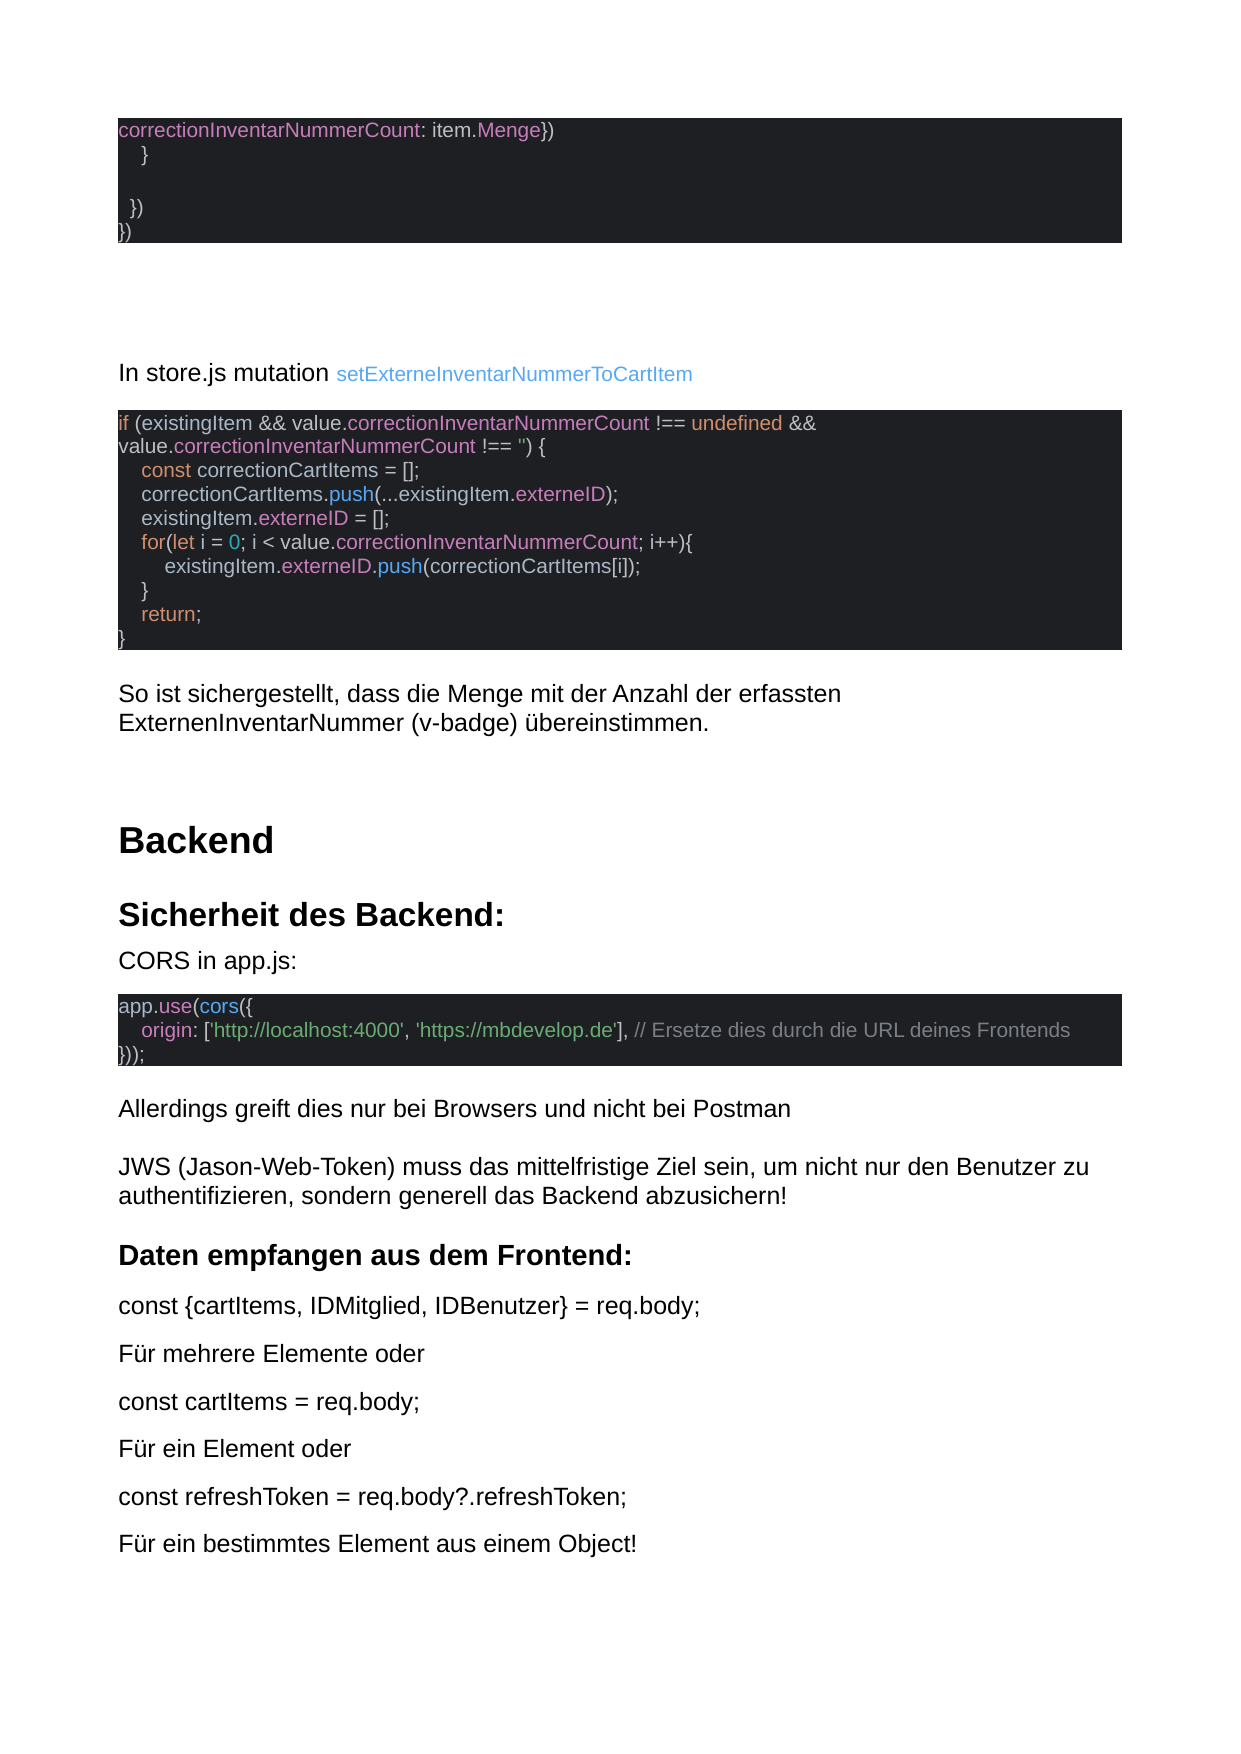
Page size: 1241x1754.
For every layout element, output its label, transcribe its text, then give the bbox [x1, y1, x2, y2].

text JWS (Jason-Web-Token) muss das mittelfristige Ziel sein, um nicht nur den Benutzer zu authentifizieren, sondern generell das Backend abzusichern! [118, 1152, 1122, 1209]
text const refreshToken = req.body?.refreshToken; [118, 1482, 1122, 1510]
text const {cartItems, IDMitglied, IDBenutzer} = req.body; [118, 1291, 1122, 1320]
text Für ein Element oder [118, 1434, 1122, 1463]
subtitle Sicherheit des Backend: [118, 895, 1122, 934]
text Allerdings greift dies nur bei Browsers und nicht bei Postman [118, 1094, 1122, 1123]
text if (existingItem && value.correctionInventarNummerCount !== undefined && value.correctionInventarNummerCount !== '') { const correctionCartItems = []; correctionCartItems.push(...existingItem.externeID); existingItem.externeID = []; for(let i = 0; i < value.correctionInventarNummerCount; i++){ existingItem.externeID.push(correctionCartItems[i]); } return; } [118, 410, 1122, 650]
text Für ein bestimmtes Element aus einem Object! [118, 1529, 1122, 1558]
text Daten empfangen aus dem Frontend: [118, 1238, 1122, 1272]
subtitle Backend [118, 819, 1122, 862]
text app.use(cors({ origin: ['http://localhost:4000', 'https://mbdevelop.de'], // Ersetze dies durch die URL deines Frontends })); [118, 994, 1122, 1066]
text So ist sichergestellt, dass die Menge mit der Anzahl der erfassten ExternenInventarNummer (v-badge) übereinstimmen. [118, 679, 1122, 736]
text const cartItems = req.body; [118, 1386, 1122, 1415]
text CORS in app.js: [118, 946, 1122, 975]
text Für mehrere Elemente oder [118, 1339, 1122, 1368]
text correctionInventarNummerCount: item.Menge}) } }) }) [118, 118, 1122, 243]
text In store.js mutation setExterneInventarNummerToCartItem [118, 358, 1122, 386]
